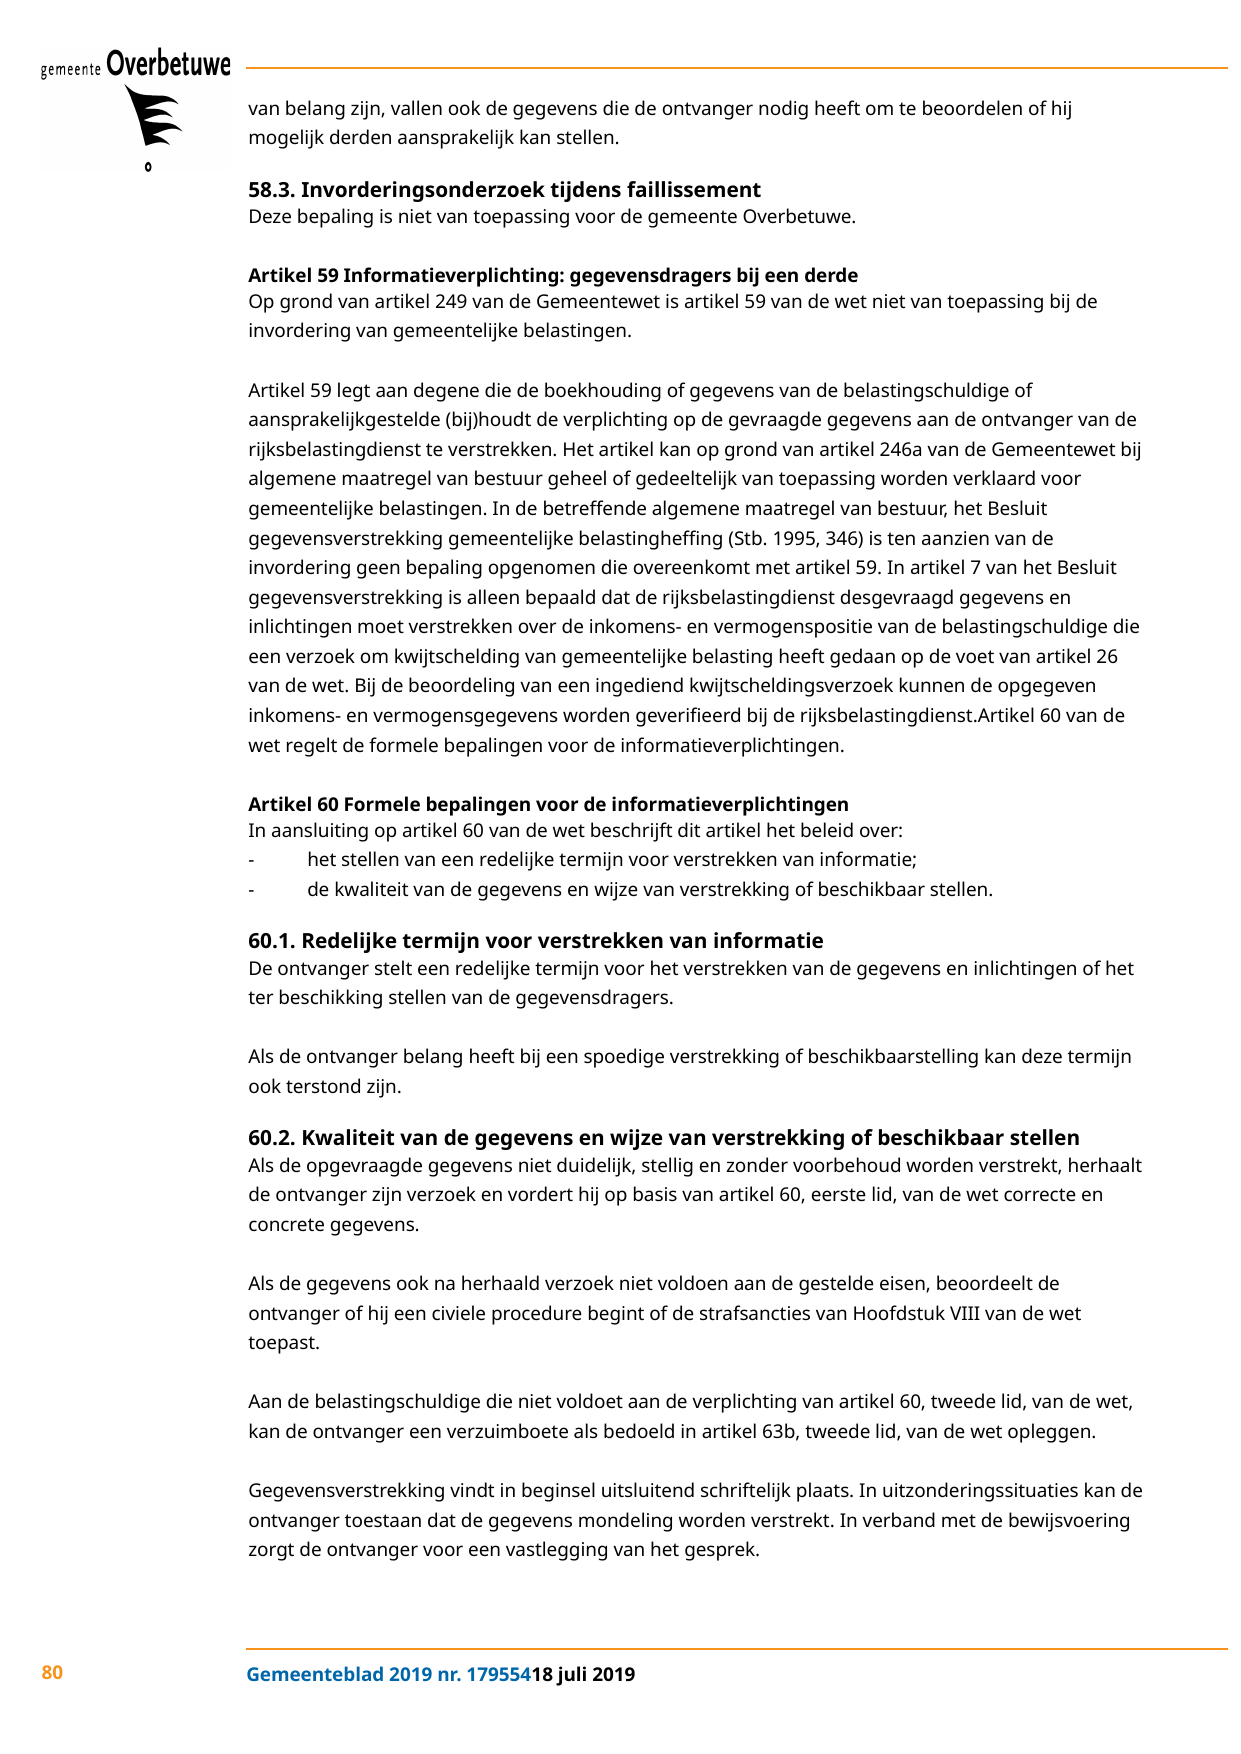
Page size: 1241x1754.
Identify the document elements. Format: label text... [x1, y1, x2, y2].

text Aan de belastingschuldige die niet voldoet aan de verplichting van artikel 60, tweede lid, van de wet, kan de ontvanger een verzuimboete als bedoeld in artikel 63b, tweede lid, van de wet opleggen. [248, 1389, 1152, 1444]
text Artikel 59 legt aan degene die de boekhouding of gegevens van de belastingschuldige of aansprakelijkgestelde (bij)houdt de verplichting op de gevraagde gegevens aan de ontvanger van de rijksbelastingdienst te verstrekken. Het artikel kan op grond van artikel 246a van de Gemeentewet bij algemene maatregel van bestuur geheel of gedeeltelijk van toepassing worden verklaard voor gemeentelijke belastingen. In de betreffende algemene maatregel van bestuur, het Besluit gegevensverstrekking gemeentelijke belastingheffing (Stb. 1995, 346) is ten aanzien van de invordering geen bepaling opgenomen die overeenkomt met artikel 59. In artikel 7 van het Besluit gegevensverstrekking is alleen bepaald dat de rijksbelastingdienst desgevraagd gegevens en inlichtingen moet verstrekken over de inkomens- en vermogenspositie van de belastingschuldige die een verzoek om kwijtschelding van gemeentelijke belasting heeft gedaan op de voet van artikel 26 van de wet. Bij de beoordeling van een ingediend kwijtscheldingsverzoek kunnen de opgegeven inkomens- en vermogensgegevens worden geverifieerd bij de rijksbelastingdienst.Artikel 60 van de wet regelt de formele bepalingen voor de informatieverplichtingen. [248, 377, 1152, 758]
text Als de gegevens ook na herhaald verzoek niet voldoen aan de gestelde eisen, beoordeelt de ontvanger of hij een civiele procedure begint of de strafsancties van Hoofdstuk VIII van de wet toepast. [248, 1270, 1152, 1355]
picture [41, 47, 231, 172]
text 60.1. Redelijke termijn voor verstrekken van informatie [248, 926, 1152, 955]
text De ontvanger stelt een redelijke termijn voor het verstrekken van de gegevens en inlichtingen of het ter beschikking stellen van de gegevensdragers. [248, 955, 1152, 1010]
text Op grond van artikel 249 van de Gemeentewet is artikel 59 van de wet niet van toepassing bij de invordering van gemeentelijke belastingen. [248, 288, 1152, 343]
text Artikel 59 Informatieverplichting: gegevensdragers bij een derde [248, 262, 1152, 288]
text Als de opgevraagde gegevens niet duidelijk, stellig en zonder voorbehoud worden verstrekt, herhaalt de ontvanger zijn verzoek en vordert hij op basis van artikel 60, eerste lid, van de wet correcte en concrete gegevens. [248, 1152, 1152, 1237]
text 60.2. Kwaliteit van de gegevens en wijze van verstrekking of beschikbaar stellen [248, 1123, 1152, 1152]
list het stellen van een redelijke termijn voor verstrekken van informatie; [248, 846, 1152, 872]
text van belang zijn, vallen ook de gegevens die de ontvanger nodig heeft om te beoordelen of hij mogelijk derden aansprakelijk kan stellen. [248, 95, 1152, 150]
text Als de ontvanger belang heeft bij een spoedige verstrekking of beschikbaarstelling kan deze termijn ook terstond zijn. [248, 1043, 1152, 1099]
text 58.3. Invorderingsonderzoek tijdens faillissement [248, 175, 1152, 203]
text In aansluiting op artikel 60 van de wet beschrijft dit artikel het beleid over: [248, 817, 1152, 842]
text Deze bepaling is niet van toepassing voor de gemeente Overbetuwe. [248, 203, 1152, 229]
text Gegevensverstrekking vindt in beginsel uitsluitend schriftelijk plaats. In uitzonderingssituaties kan de ontvanger toestaan dat de gegevens mondeling worden verstrekt. In verband met de bewijsvoering zorgt de ontvanger voor een vastlegging van het gesprek. [248, 1477, 1152, 1562]
text Artikel 60 Formele bepalingen voor de informatieverplichtingen [248, 791, 1152, 817]
list de kwaliteit van de gegevens en wijze van verstrekking of beschikbaar stellen. [248, 876, 1152, 902]
